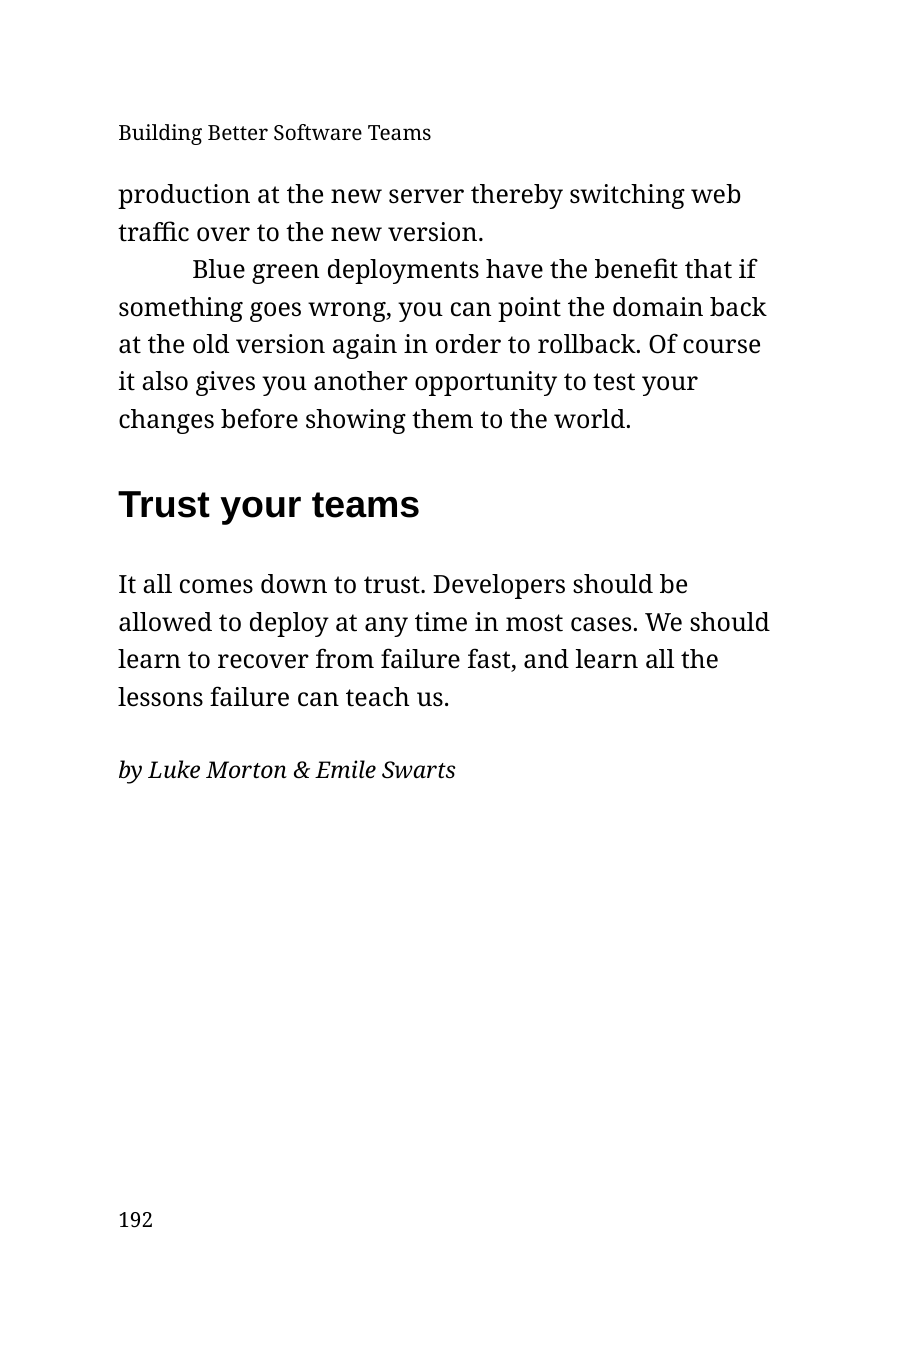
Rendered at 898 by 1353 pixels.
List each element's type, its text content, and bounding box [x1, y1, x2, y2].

text production at the new server thereby switching web traffic over to the new version. [118, 177, 779, 248]
subtitle Trust your teams [118, 482, 779, 525]
text It all comes down to trust. Developers should be allowed to deploy at any time in most cases. We should learn to recover from failure fast, and learn all the lessons failure can teach us. [118, 567, 779, 713]
text Blue green deployments have the benefit that if something goes wrong, you can point the domain back at the old version again in order to rollback. Of course it also gives you another opportunity to test your changes before showing them to the world. [118, 252, 779, 436]
text by Luke Morton & Emile Swarts [118, 754, 779, 785]
